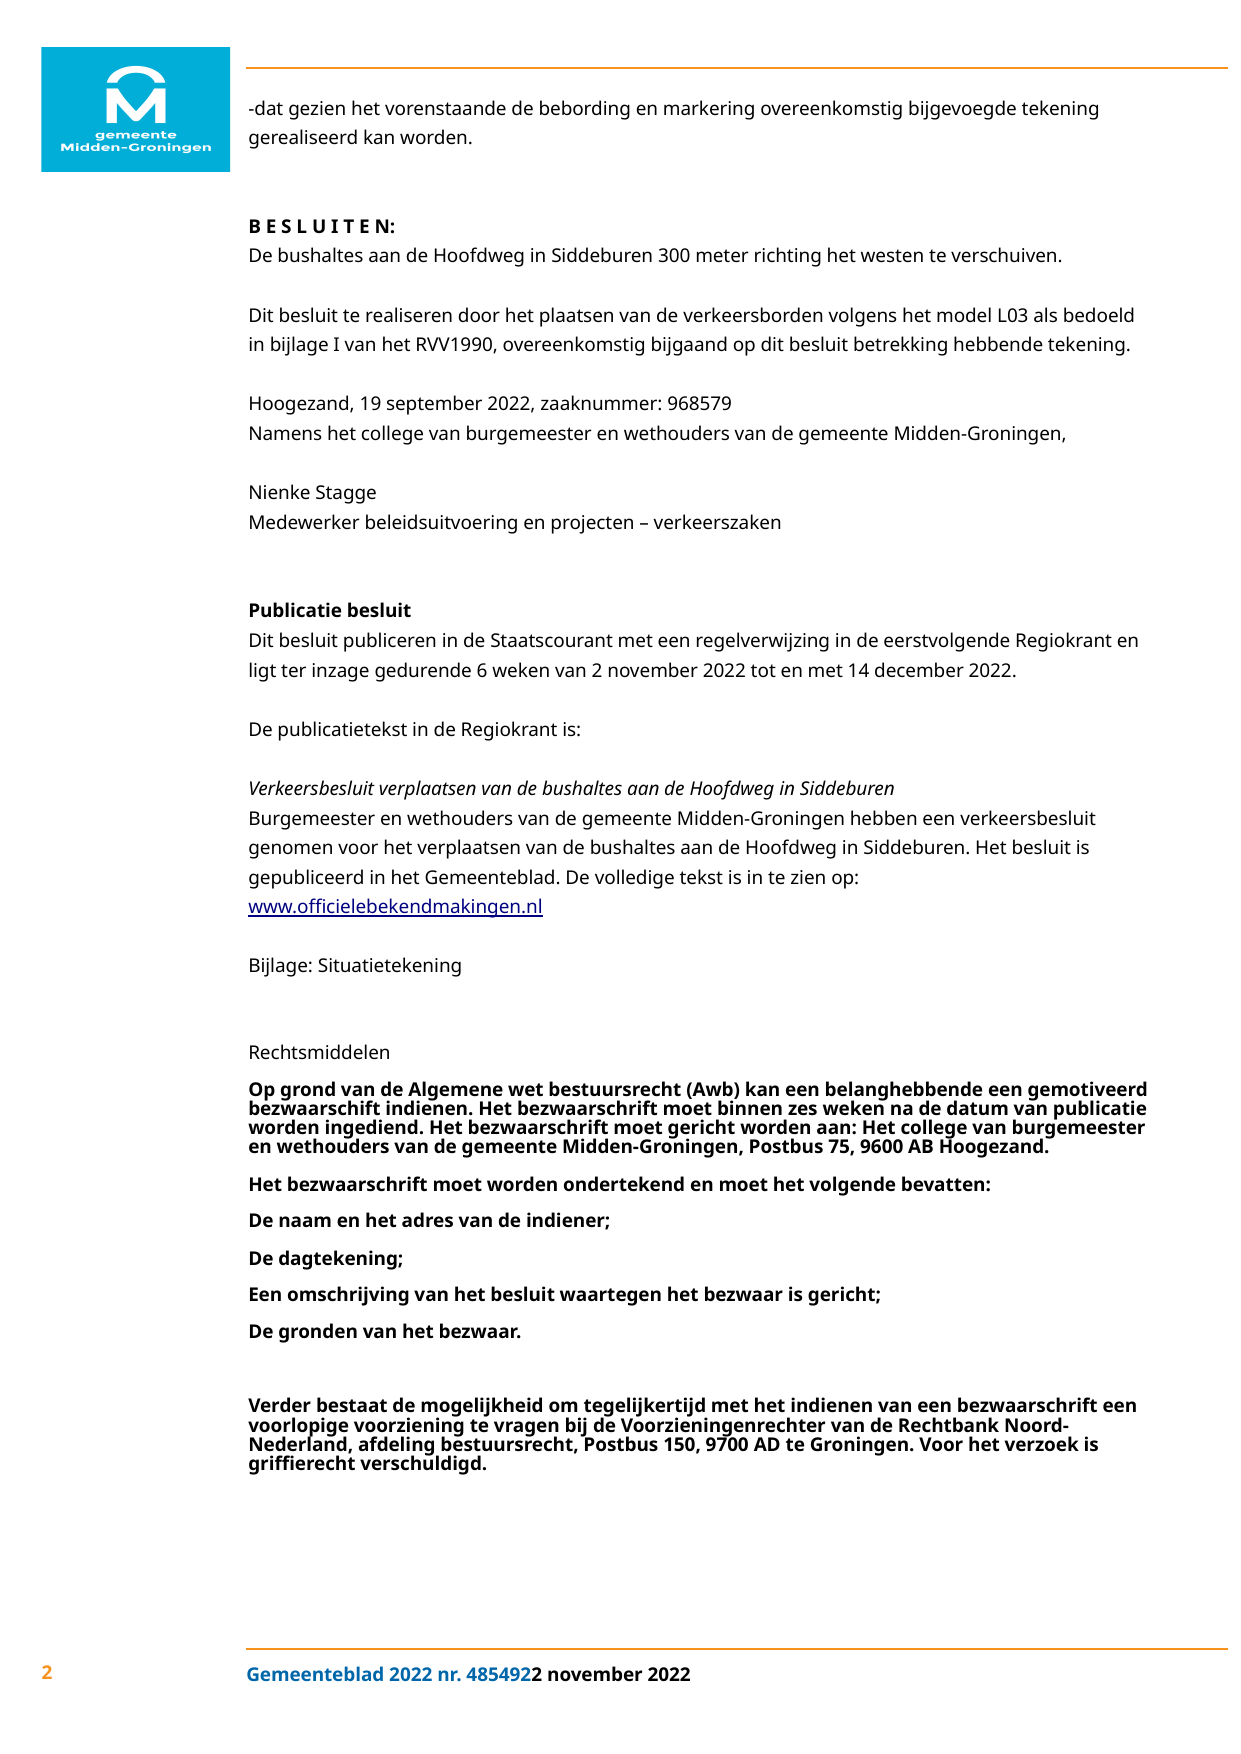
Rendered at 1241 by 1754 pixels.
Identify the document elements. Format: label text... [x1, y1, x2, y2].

text Nienke Stagge [248, 479, 1152, 505]
text Publicatie besluit [248, 598, 1152, 623]
text Op grond van de Algemene wet bestuursrecht (Awb) kan een belanghebbende een gemotiveerd bezwaarschift indienen. Het bezwaarschrift moet binnen zes weken na de datum van publicatie worden ingediend. Het bezwaarschrift moet gericht worden aan: Het college van burgemeester en wethouders van de gemeente Midden-Groningen, Postbus 75, 9600 AB Hoogezand. [248, 1081, 1152, 1158]
text Medewerker beleidsuitvoering en projecten – verkeerszaken [248, 509, 1152, 535]
text Bijlage: Situatietekening [248, 953, 1152, 978]
text De dagtekening; [248, 1249, 1152, 1269]
text Dit besluit te realiseren door het plaatsen van de verkeersborden volgens het model L03 als bedoeld in bijlage I van het RVV1990, overeenkomstig bijgaand op dit besluit betrekking hebbende tekening. [248, 302, 1152, 357]
text Hoogezand, 19 september 2022, zaaknummer: 968579 [248, 391, 1152, 416]
text Dit besluit publiceren in de Staatscourant met een regelverwijzing in de eerstvolgende Regiokrant en ligt ter inzage gedurende 6 weken van 2 november 2022 tot en met 14 december 2022. [248, 627, 1152, 683]
text Verkeersbesluit verplaatsen van de bushaltes aan de Hoofdweg in Siddeburen [248, 775, 1152, 801]
text B E S L U I T E N: [248, 213, 1152, 239]
picture [108, 66, 164, 82]
text De bushaltes aan de Hoofdweg in Siddeburen 300 meter richting het westen te verschuiven. [248, 243, 1152, 268]
text Verder bestaat de mogelijkheid om tegelijkertijd met het indienen van een bezwaarschrift een voorlopige voorziening te vragen bij de Voorzieningenrechter van de Rechtbank Noord-Nederland, afdeling bestuursrecht, Postbus 150, 9700 AD te Groningen. Voor het verzoek is griffierecht verschuldigd. [248, 1397, 1152, 1474]
text De naam en het adres van de indiener; [248, 1212, 1152, 1232]
text Burgemeester en wethouders van de gemeente Midden-Groningen hebben een verkeersbesluit genomen voor het verplaatsen van de bushaltes aan de Hoofdweg in Siddeburen. Het besluit is gepubliceerd in het Gemeenteblad. De volledige tekst is in te zien op: www.officielebekendmakingen.nl [248, 805, 1152, 919]
text Het bezwaarschrift moet worden ondertekend en moet het volgende bevatten: [248, 1176, 1152, 1195]
picture [184, 146, 190, 153]
text De gronden van het bezwaar. [248, 1323, 1152, 1343]
text Namens het college van burgemeester en wethouders van de gemeente Midden-Groningen, [248, 420, 1152, 446]
text -dat gezien het vorenstaande de bebording en markering overeenkomstig bijgevoegde tekening gerealiseerd kan worden. [248, 95, 1152, 150]
text De publicatietekst in de Regiokrant is: [248, 716, 1152, 742]
picture [107, 89, 165, 122]
text Een omschrijving van het besluit waartegen het bezwaar is gericht; [248, 1286, 1152, 1306]
text Rechtsmiddelen [248, 1044, 1152, 1063]
